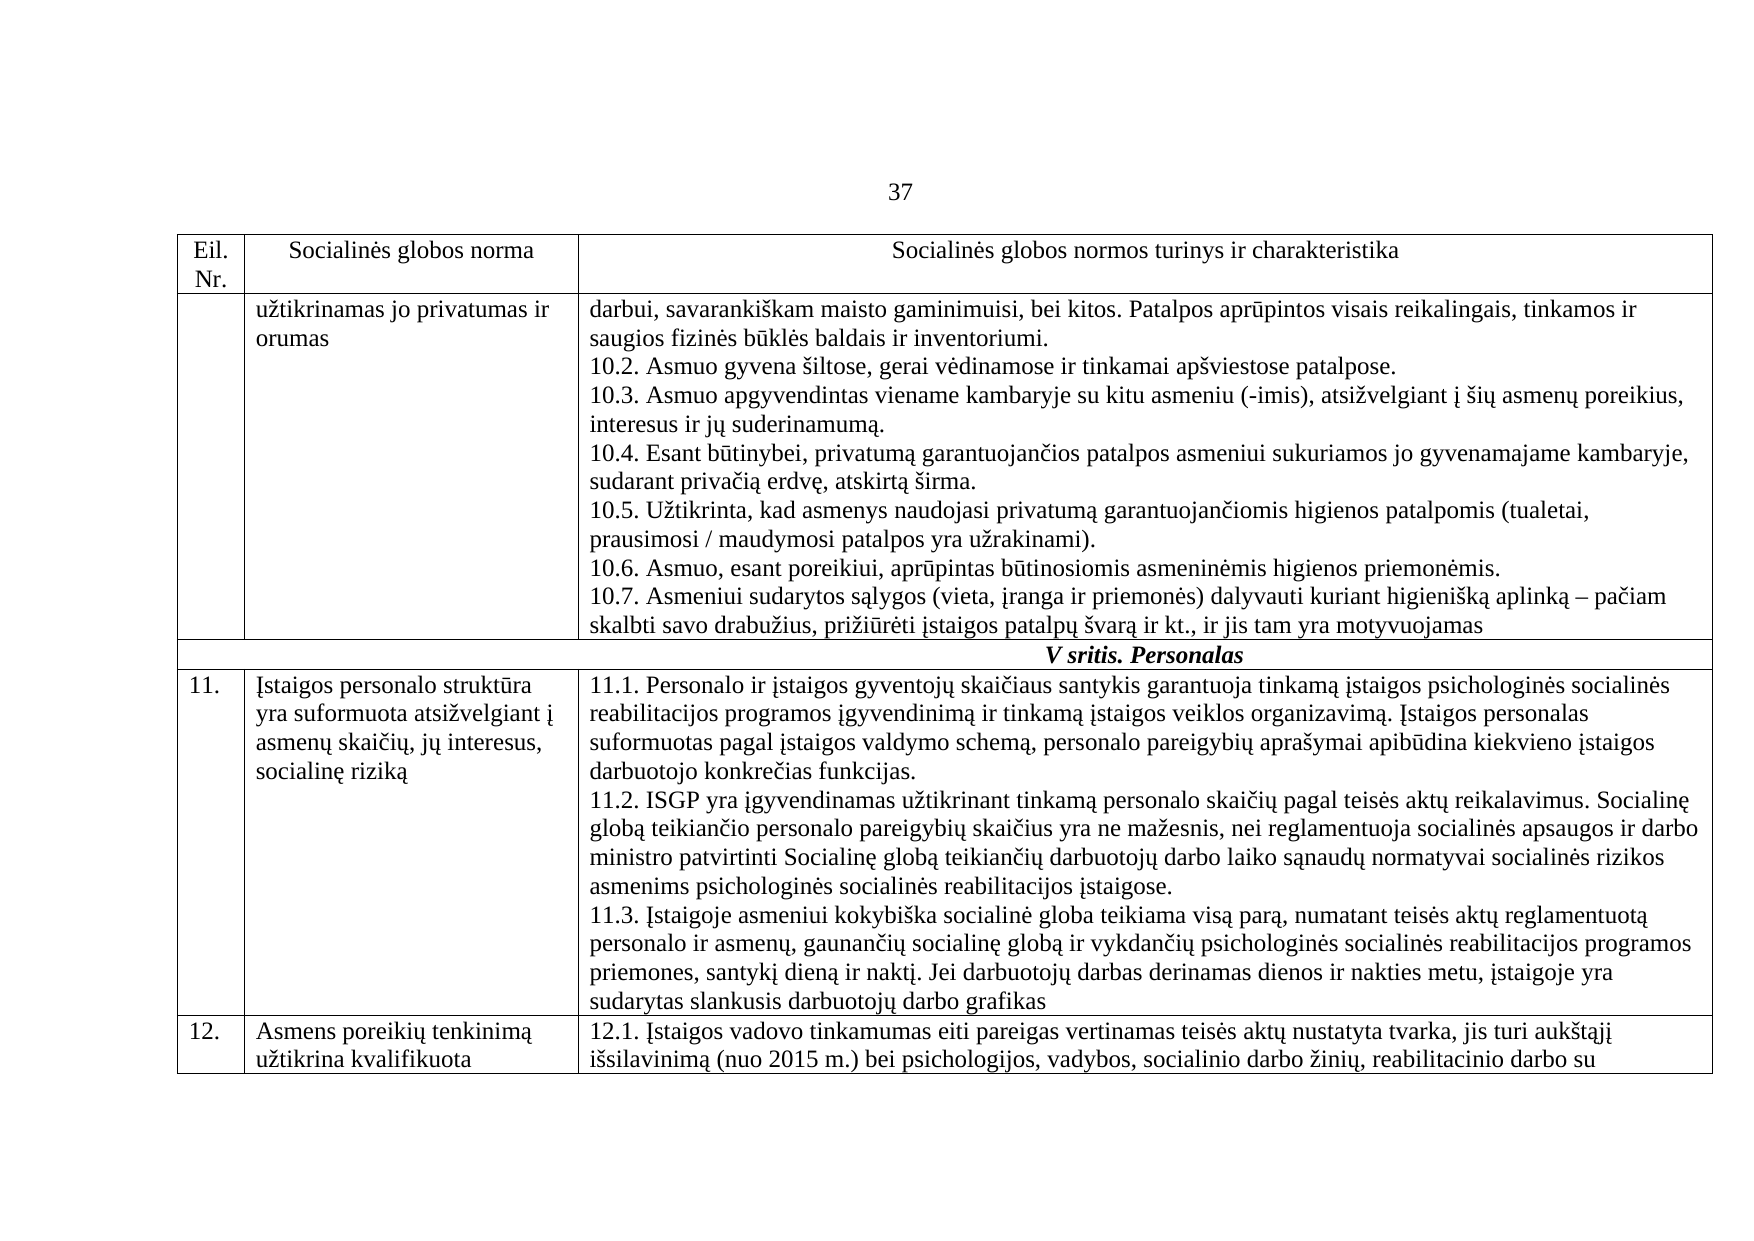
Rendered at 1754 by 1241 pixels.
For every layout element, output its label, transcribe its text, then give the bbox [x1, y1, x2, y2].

table_cell Asmens poreikių tenkinimą užtikrina kvalifikuota [245, 1016, 578, 1073]
table_cell [244, 640, 578, 669]
table_cell 11. [178, 670, 244, 1015]
table_cell darbui, savarankiškam maisto gaminimuisi, bei kitos. Patalpos aprūpintos visais reikalingais, tinkamos ir saugios fizinės būklės baldais ir inventoriumi. 10.2. Asmuo gyvena šiltose, gerai vėdinamose ir tinkamai apšviestose patalpose. 10.3. Asmuo apgyvendintas viename kambaryje su kitu asmeniu (-imis), atsižvelgiant į šių asmenų poreikius, interesus ir jų suderinamumą. 10.4. Esant būtinybei, privatumą garantuojančios patalpos asmeniui sukuriamos jo gyvenamajame kambaryje, sudarant privačią erdvę, atskirtą širma. 10.5. Užtikrinta, kad asmenys naudojasi privatumą garantuojančiomis higienos patalpomis (tualetai, prausimosi / maudymosi patalpos yra užrakinami). 10.6. Asmuo, esant poreikiui, aprūpintas būtinosiomis asmeninėmis higienos priemonėmis. 10.7. Asmeniui sudarytos sąlygos (vieta, įranga ir priemonės) dalyvauti kuriant higienišką aplinką – pačiam skalbti savo drabužius, prižiūrėti įstaigos patalpų švarą ir kt., ir jis tam yra motyvuojamas [579, 294, 1712, 639]
table_cell 12. [178, 1016, 244, 1073]
table_cell [178, 640, 244, 669]
table_cell [178, 294, 244, 639]
table_cell V sritis. Personalas [578, 640, 1712, 669]
table_cell užtikrinamas jo privatumas ir orumas [245, 294, 578, 639]
table_cell 12.1. Įstaigos vadovo tinkamumas eiti pareigas vertinamas teisės aktų nustatyta tvarka, jis turi aukštąjį išsilavinimą (nuo 2015 m.) bei psichologijos, vadybos, socialinio darbo žinių, reabilitacinio darbo su [579, 1016, 1712, 1073]
table_cell Įstaigos personalo struktūra yra suformuota atsižvelgiant į asmenų skaičių, jų interesus, socialinę riziką [245, 670, 578, 1015]
table_cell 11.1. Personalo ir įstaigos gyventojų skaičiaus santykis garantuoja tinkamą įstaigos psichologinės socialinės reabilitacijos programos įgyvendinimą ir tinkamą įstaigos veiklos organizavimą. Įstaigos personalas suformuotas pagal įstaigos valdymo schemą, personalo pareigybių aprašymai apibūdina kiekvieno įstaigos darbuotojo konkrečias funkcijas. 11.2. ISGP yra įgyvendinamas užtikrinant tinkamą personalo skaičių pagal teisės aktų reikalavimus. Socialinę globą teikiančio personalo pareigybių skaičius yra ne mažesnis, nei reglamentuoja socialinės apsaugos ir darbo ministro patvirtinti Socialinę globą teikiančių darbuotojų darbo laiko sąnaudų normatyvai socialinės rizikos asmenims psichologinės socialinės reabilitacijos įstaigose. 11.3. Įstaigoje asmeniui kokybiška socialinė globa teikiama visą parą, numatant teisės aktų reglamentuotą personalo ir asmenų, gaunančių socialinę globą ir vykdančių psichologinės socialinės reabilitacijos programos priemones, santykį dieną ir naktį. Jei darbuotojų darbas derinamas dienos ir nakties metu, įstaigoje yra sudarytas slankusis darbuotojų darbo grafikas [579, 670, 1712, 1015]
table_header Eil. Nr. [178, 235, 244, 293]
table_header Socialinės globos normos turinys ir charakteristika [579, 235, 1712, 293]
table_header Socialinės globos norma [245, 235, 578, 293]
